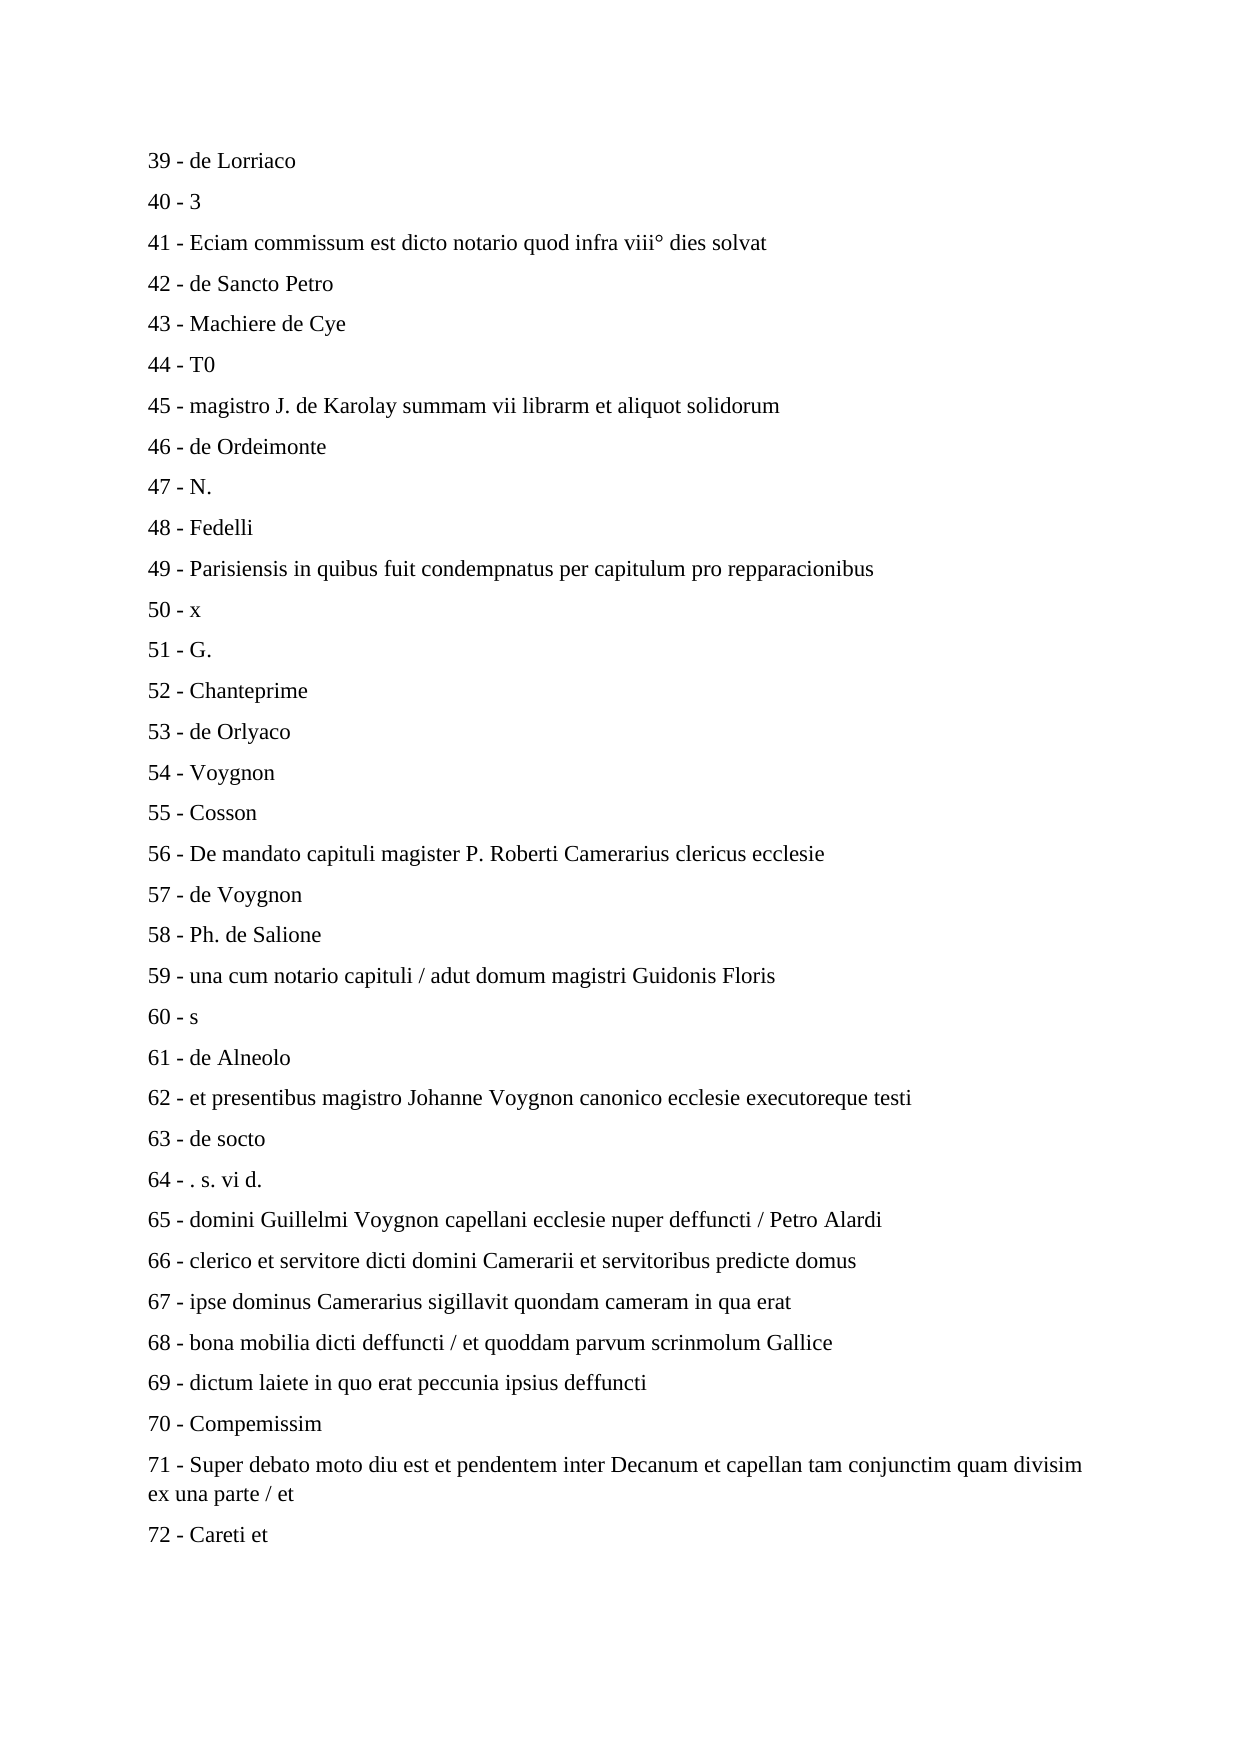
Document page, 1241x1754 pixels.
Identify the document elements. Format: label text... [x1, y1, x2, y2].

text 49 - Parisiensis in quibus fuit condempnatus per capitulum pro repparacionibus [148, 555, 1093, 581]
text 41 - Eciam commissum est dicto notario quod infra viii° dies solvat [148, 229, 1093, 255]
text 69 - dictum laiete in quo erat peccunia ipsius deffuncti [148, 1369, 1093, 1396]
text 44 - T0 [148, 351, 1093, 378]
text 53 - de Orlyaco [148, 718, 1093, 744]
text 40 - 3 [148, 188, 1093, 215]
text 68 - bona mobilia dicti deffuncti / et quoddam parvum scrinmolum Gallice [148, 1329, 1093, 1355]
text 48 - Fedelli [148, 514, 1093, 541]
text 71 - Super debato moto diu est et pendentem inter Decanum et capellan tam conjunctim quam divisim ex una parte / et [148, 1451, 1093, 1506]
text 45 - magistro J. de Karolay summam vii librarm et aliquot solidorum [148, 392, 1093, 418]
text 57 - de Voygnon [148, 881, 1093, 907]
text 43 - Machiere de Cye [148, 311, 1093, 337]
text 46 - de Ordeimonte [148, 433, 1093, 459]
text 56 - De mandato capituli magister P. Roberti Camerarius clericus ecclesie [148, 840, 1093, 866]
text 51 - G. [148, 636, 1093, 663]
text 47 - N. [148, 473, 1093, 500]
text 63 - de socto [148, 1125, 1093, 1151]
text 42 - de Sancto Petro [148, 270, 1093, 296]
text 64 - . s. vi d. [148, 1166, 1093, 1192]
text 66 - clerico et servitore dicti domini Camerarii et servitoribus predicte domus [148, 1247, 1093, 1274]
text 55 - Cosson [148, 799, 1093, 826]
text 59 - una cum notario capituli / adut domum magistri Guidonis Floris [148, 962, 1093, 988]
text 58 - Ph. de Salione [148, 921, 1093, 948]
text 60 - s [148, 1003, 1093, 1029]
text 50 - x [148, 596, 1093, 622]
text 70 - Compemissim [148, 1410, 1093, 1437]
text 52 - Chanteprime [148, 677, 1093, 703]
text 62 - et presentibus magistro Johanne Voygnon canonico ecclesie executoreque testi [148, 1084, 1093, 1111]
text 72 - Careti et [148, 1521, 1093, 1547]
text 39 - de Lorriaco [148, 148, 1093, 174]
text 67 - ipse dominus Camerarius sigillavit quondam cameram in qua erat [148, 1288, 1093, 1314]
text 61 - de Alneolo [148, 1044, 1093, 1070]
text 65 - domini Guillelmi Voygnon capellani ecclesie nuper deffuncti / Petro Alardi [148, 1207, 1093, 1233]
text 54 - Voygnon [148, 758, 1093, 785]
